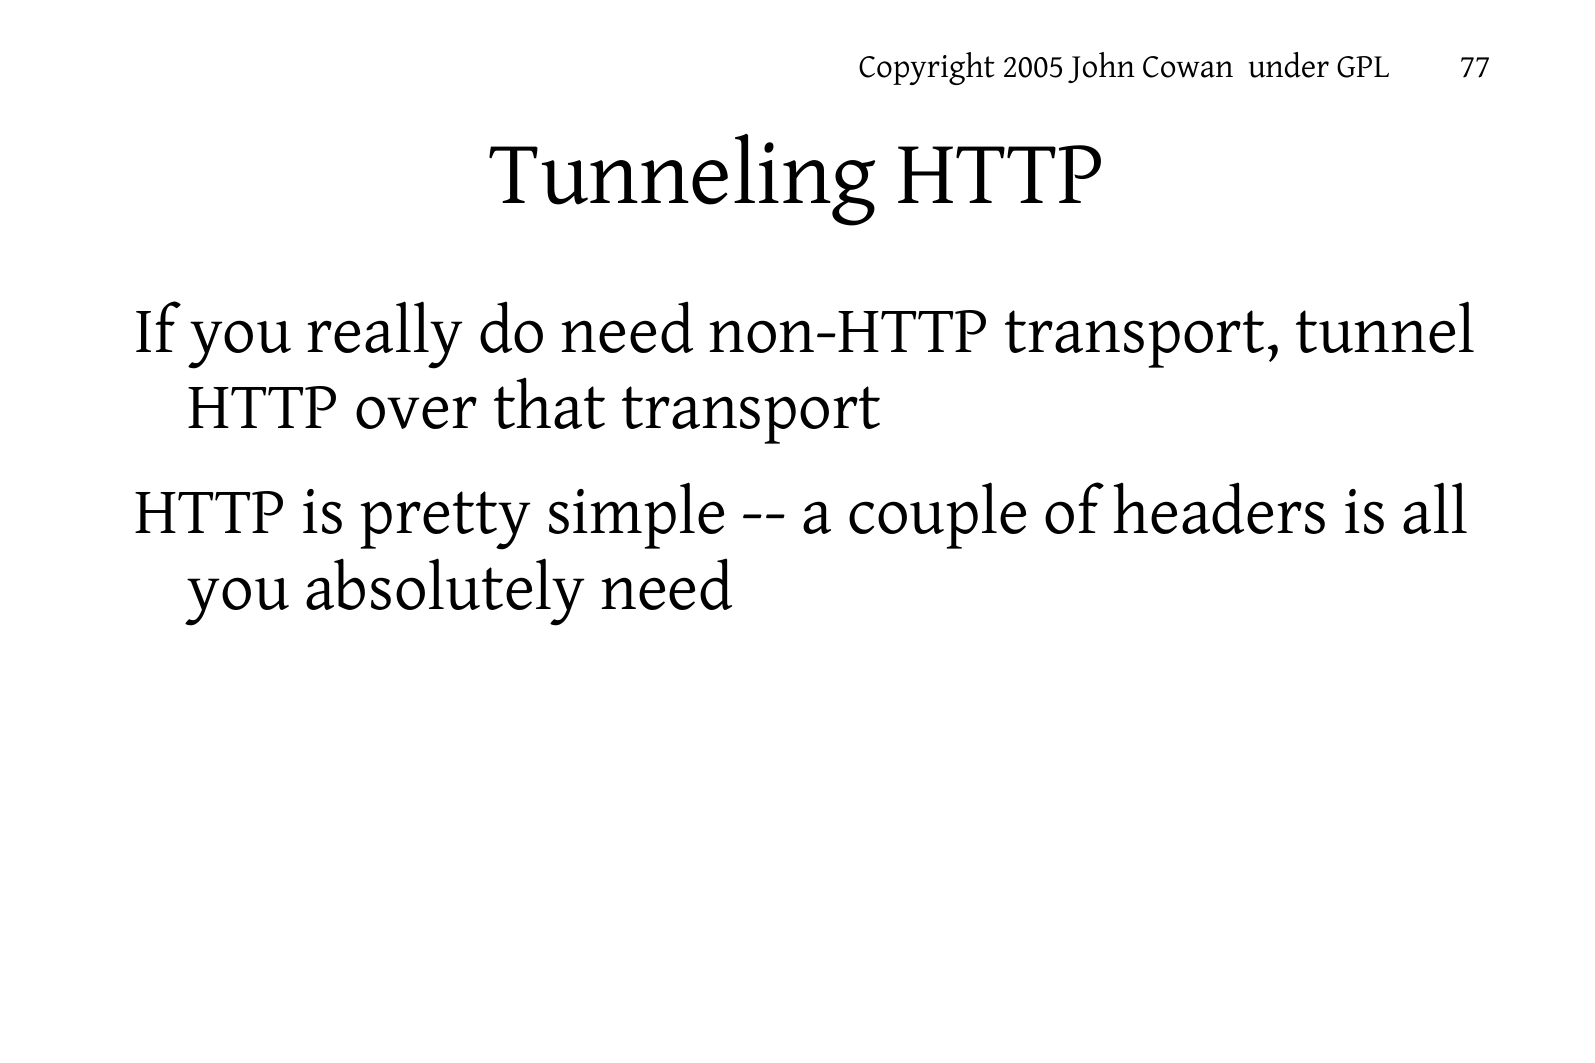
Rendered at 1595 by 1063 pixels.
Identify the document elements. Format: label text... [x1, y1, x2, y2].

list If you really do need non-HTTP transport, tunnel HTTP over that transport HTTP is pretty simple -- a couple of headers is all you absolutely need [117, 295, 1479, 966]
title Tunneling HTTP [117, 88, 1479, 266]
